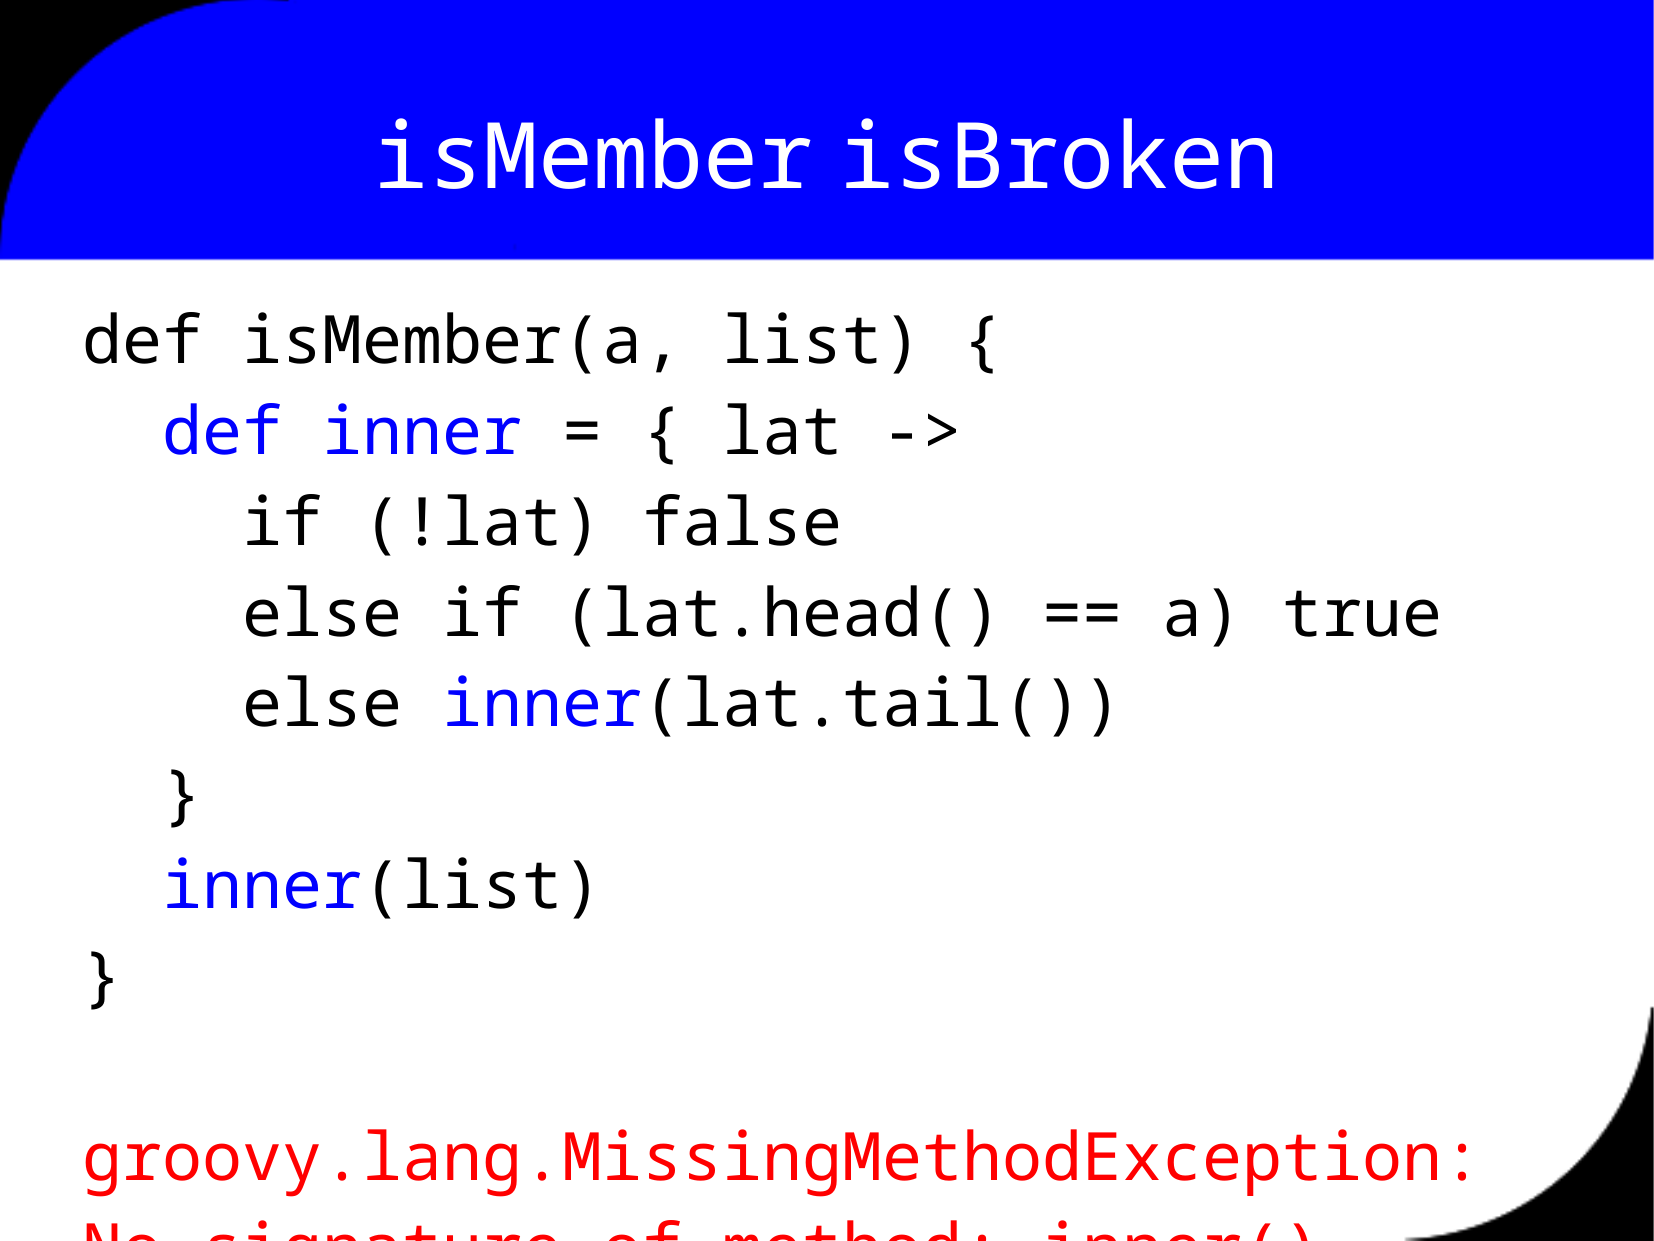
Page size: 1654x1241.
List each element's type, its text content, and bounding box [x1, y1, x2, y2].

picture [0, 0, 1654, 1241]
subtitle def isMember(a, list) { def inner = { lat -> if (!lat) false else if (lat.head() == a) true else inner(lat.tail()) } inner(list) } groovy.lang.MissingMethodException: No signature of method: inner() [82, 365, 1571, 1219]
picture [92, 1231, 97, 1241]
title isMember isBroken [82, 56, 1571, 250]
